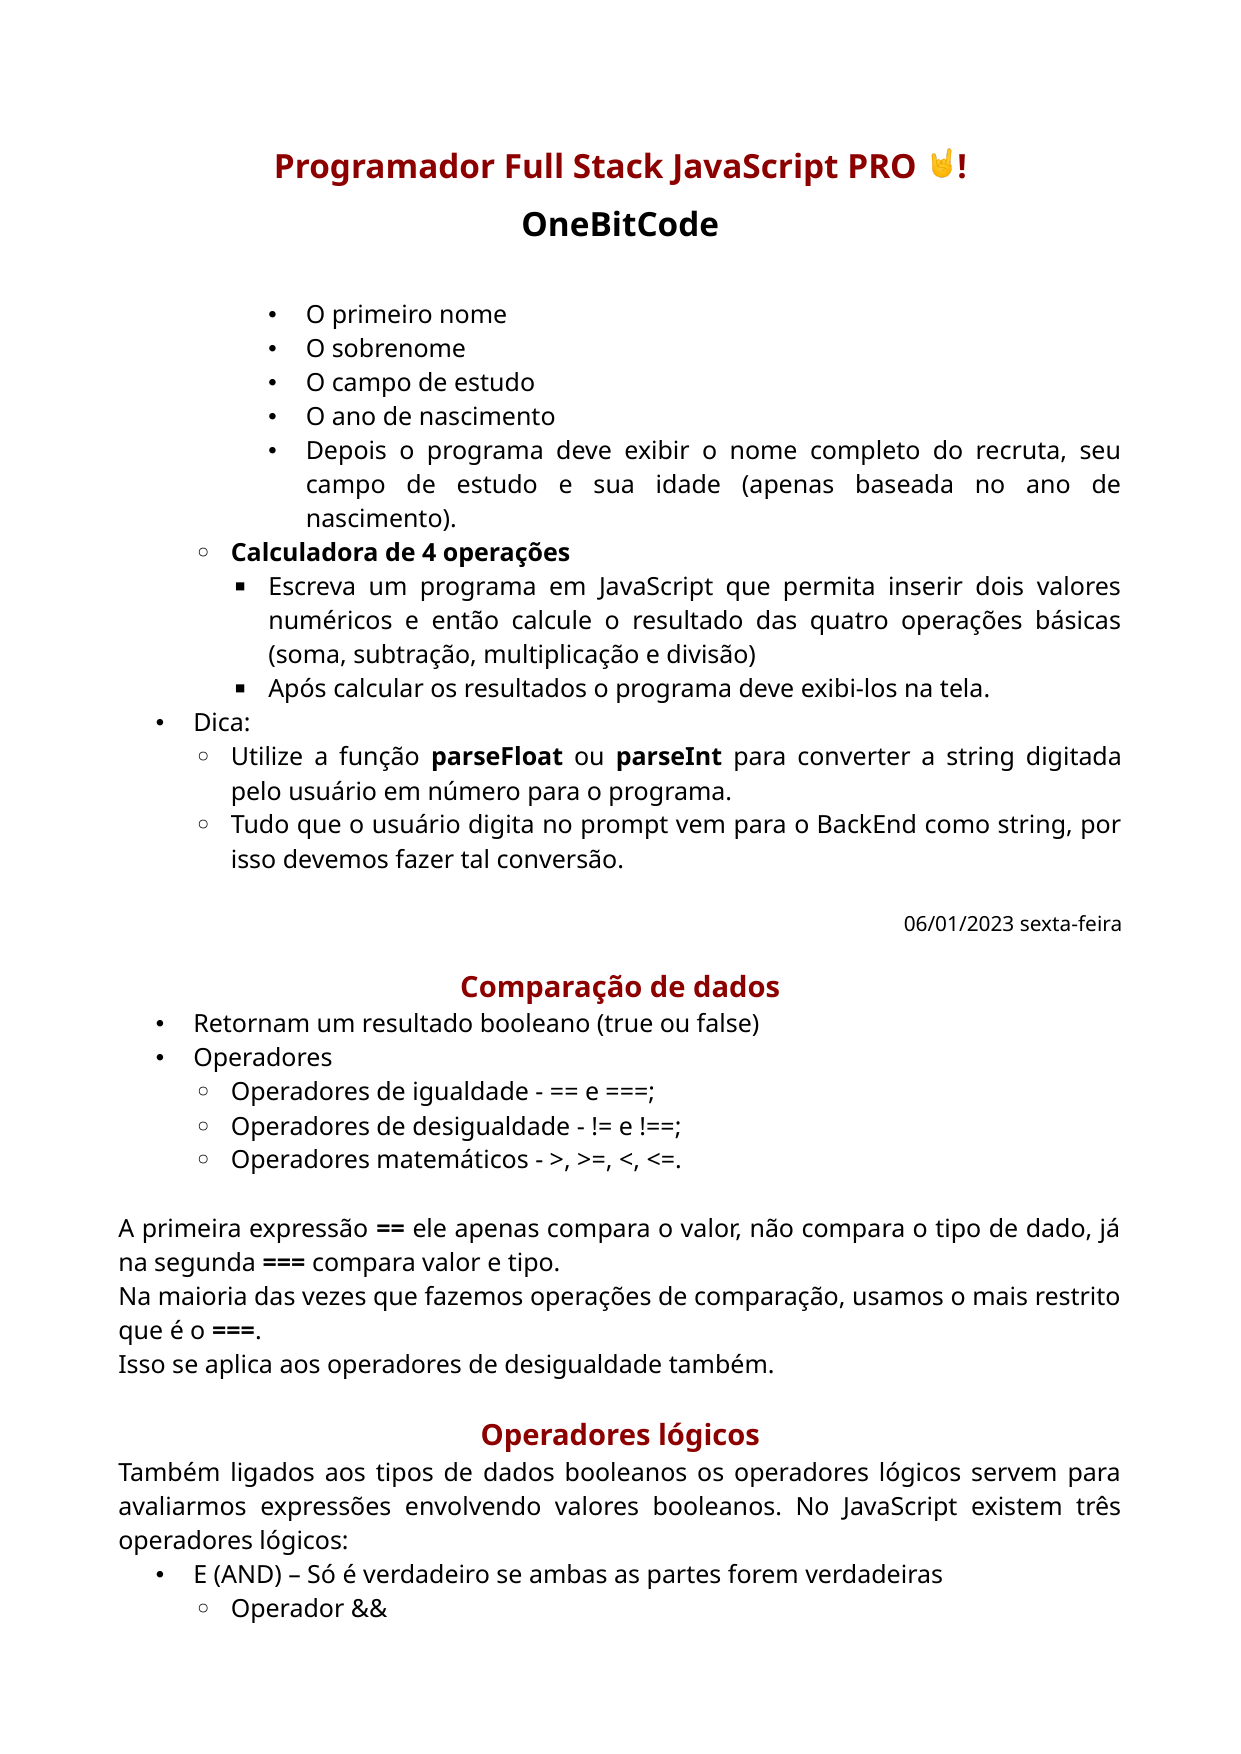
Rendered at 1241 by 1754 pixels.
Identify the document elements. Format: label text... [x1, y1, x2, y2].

text Operadores lógicos [118, 1415, 1122, 1454]
list O campo de estudo [268, 364, 1122, 398]
list Calculadora de 4 operações [193, 535, 1122, 569]
list Escreva um programa em JavaScript que permita inserir dois valores numéricos e então calcule o resultado das quatro operações básicas (soma, subtração, multiplicação e divisão) [231, 569, 1122, 671]
list Retornam um resultado booleano (true ou false) [156, 1006, 1122, 1040]
text Comparação de dados [118, 966, 1122, 1006]
text Também ligados aos tipos de dados booleanos os operadores lógicos servem para avaliarmos expressões envolvendo valores booleanos. No JavaScript existem três operadores lógicos: [118, 1454, 1122, 1557]
list E (AND) – Só é verdadeiro se ambas as partes forem verdadeiras [156, 1557, 1122, 1591]
list O primeiro nome [268, 296, 1122, 330]
list Após calcular os resultados o programa deve exibi-los na tela. [231, 671, 1122, 705]
list Dica: [156, 705, 1122, 739]
list Operadores de desigualdade - != e !==; [193, 1108, 1122, 1142]
list O ano de nascimento [268, 398, 1122, 432]
text Na maioria das vezes que fazemos operações de comparação, usamos o mais restrito que é o ===. [118, 1278, 1122, 1347]
text Isso se aplica aos operadores de desigualdade também. [118, 1347, 1122, 1381]
list Operador && [193, 1591, 1122, 1625]
list Tudo que o usuário digita no prompt vem para o BackEnd como string, por isso devemos fazer tal conversão. [193, 807, 1122, 875]
text A primeira expressão == ele apenas compara o valor, não compara o tipo de dado, já na segunda === compara valor e tipo. [118, 1210, 1122, 1278]
list Depois o programa deve exibir o nome completo do recruta, seu campo de estudo e sua idade (apenas baseada no ano de nascimento). [268, 432, 1122, 535]
list O sobrenome [268, 330, 1122, 364]
picture [925, 147, 958, 179]
list Operadores matemáticos - >, >=, <, <=. [193, 1142, 1122, 1176]
list Operadores de igualdade - == e ===; [193, 1074, 1122, 1108]
text 06/01/2023 sexta-feira [118, 909, 1122, 938]
list Operadores [156, 1040, 1122, 1074]
list Utilize a função parseFloat ou parseInt para converter a string digitada pelo usuário em número para o programa. [193, 739, 1122, 807]
